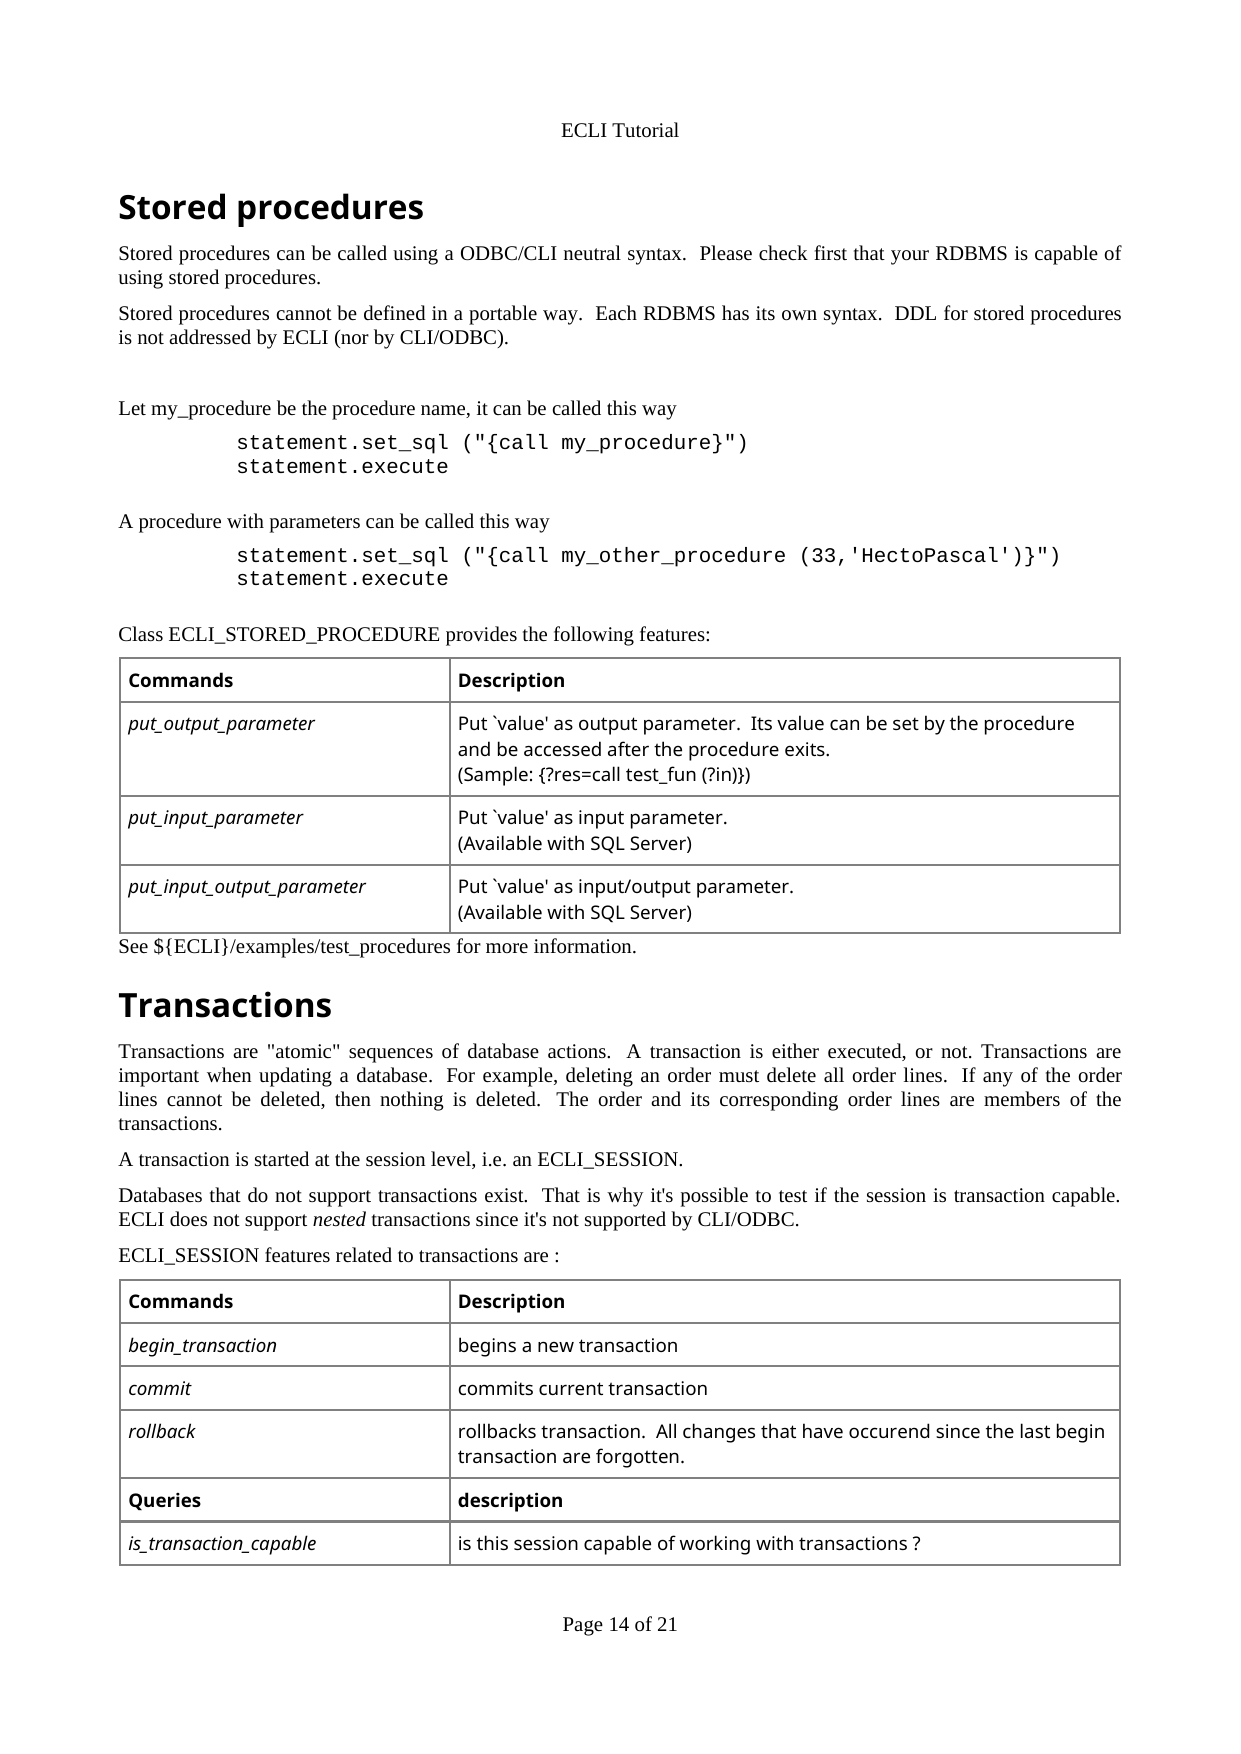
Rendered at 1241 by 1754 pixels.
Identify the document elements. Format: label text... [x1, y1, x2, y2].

table_header Commands [121, 1281, 449, 1322]
table_cell is_transaction_capable [121, 1523, 449, 1564]
text Stored procedures can be called using a ODBC/CLI neutral syntax. Please check first that your RDBMS is capable of using stored procedures. [118, 241, 1122, 289]
table_cell begin_transaction [121, 1324, 449, 1365]
text Class ECLI_STORED_PROCEDURE provides the following features: [118, 621, 1122, 646]
table_cell is this session capable of working with transactions ? [451, 1523, 1119, 1564]
table_cell rollbacks transaction. All changes that have occurend since the last begin transaction are forgotten. [451, 1411, 1119, 1477]
subtitle Stored procedures [118, 183, 1122, 229]
table_cell Put `value' as input parameter. (Available with SQL Server) [451, 797, 1119, 863]
table_cell commits current transaction [451, 1367, 1119, 1408]
table_header Commands [121, 659, 449, 701]
table_header Description [451, 659, 1119, 701]
text statement.execute [236, 568, 1122, 592]
table_header Description [451, 1281, 1119, 1322]
table_cell put_input_output_parameter [121, 866, 449, 932]
text statement.set_sql ("{call my_other_procedure (33,'HectoPascal')}") [236, 545, 1122, 568]
table_cell description [451, 1479, 1119, 1520]
table_cell rollback [121, 1411, 449, 1477]
text Let my_procedure be the procedure name, it can be called this way [118, 396, 1122, 420]
text Transactions are "atomic" sequences of database actions. A transaction is either executed, or not. Transactions are important when updating a database. For example, deleting an order must delete all order lines. If any of the order lines cannot be deleted, then nothing is deleted. The order and its corresponding order lines are members of the transactions. [118, 1039, 1122, 1135]
text ECLI_SESSION features related to transactions are : [118, 1243, 1122, 1267]
table_cell commit [121, 1367, 449, 1408]
table_cell put_output_parameter [121, 703, 449, 795]
text statement.set_sql ("{call my_procedure}") [236, 432, 1122, 456]
subtitle Transactions [118, 982, 1122, 1027]
table_cell Put `value' as output parameter. Its value can be set by the procedure and be accessed after the procedure exits. (Sample: {?res=call test_fun (?in)}) [451, 703, 1119, 795]
table_cell Put `value' as input/output parameter. (Available with SQL Server) [451, 866, 1119, 932]
table_cell Queries [121, 1479, 449, 1520]
text Databases that do not support transactions exist. That is why it's possible to test if the session is transaction capable. ECLI does not support nested transactions since it's not supported by CLI/ODBC. [118, 1183, 1122, 1231]
table_cell begins a new transaction [451, 1324, 1119, 1365]
text See ${ECLI}/examples/test_procedures for more information. [118, 934, 1122, 958]
text Stored procedures cannot be defined in a portable way. Each RDBMS has its own syntax. DDL for stored procedures is not addressed by ECLI (nor by CLI/ODBC). [118, 301, 1122, 349]
text statement.execute [236, 456, 1122, 479]
table_cell put_input_parameter [121, 797, 449, 863]
text A transaction is started at the session level, i.e. an ECLI_SESSION. [118, 1147, 1122, 1171]
text A procedure with parameters can be called this way [118, 509, 1122, 533]
